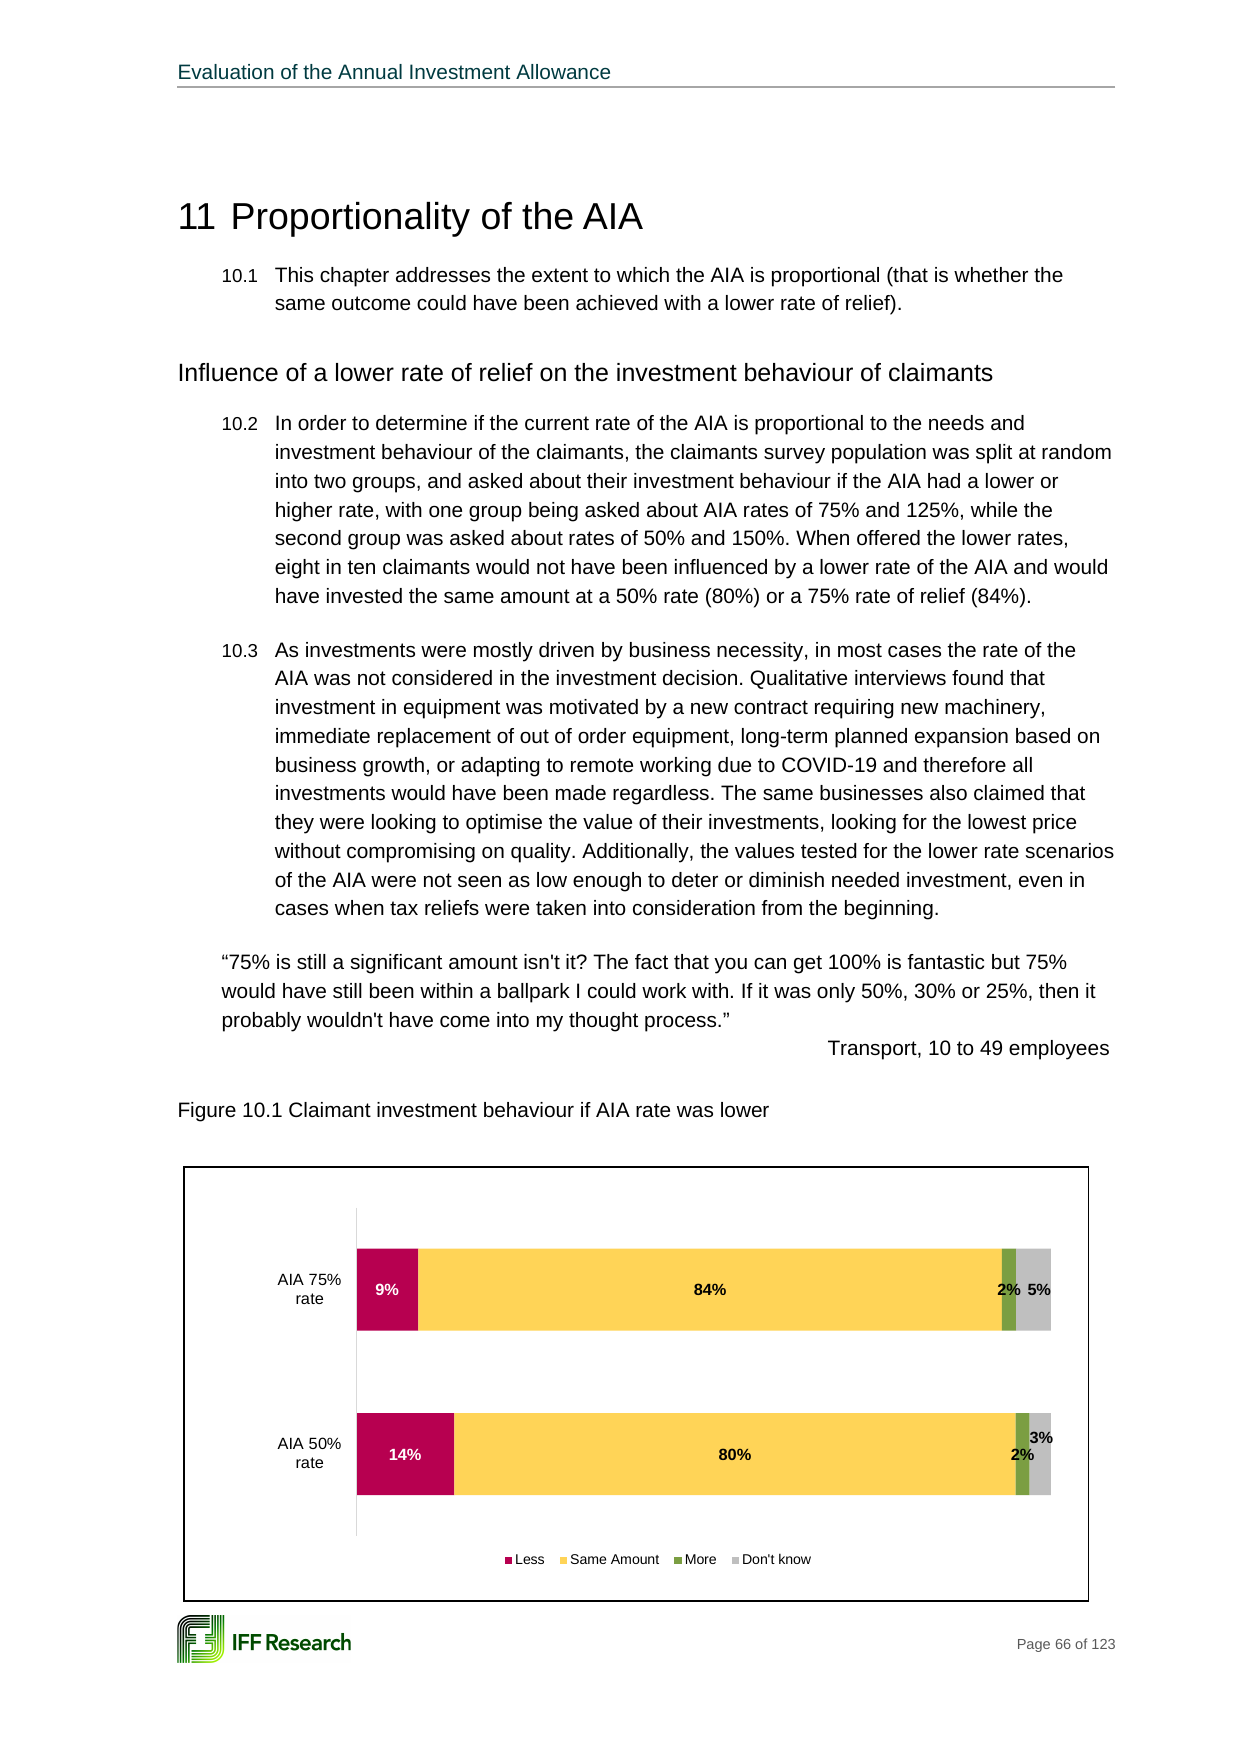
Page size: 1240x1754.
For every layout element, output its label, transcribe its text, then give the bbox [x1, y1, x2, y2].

text Transport, 10 to 49 employees [177, 1036, 1115, 1060]
list In order to determine if the current rate of the AIA is proportional to the needs and investment behaviour of the claimants, the claimants survey population was split at random into two groups, and asked about their investment behaviour if the AIA had a lower or higher rate, with one group being asked about AIA rates of 75% and 125%, while the second group was asked about rates of 50% and 150%. When offered the lower rates, eight in ten claimants would not have been influenced by a lower rate of the AIA and would have invested the same amount at a 50% rate (80%) or a 75% rate of relief (84%). [221, 411, 1115, 608]
text “75% is still a significant amount isn't it? The fact that you can get 100% is fantastic but 75% would have still been within a ballpark I could work with. If it was only 50%, 30% or 25%, then it probably wouldn't have come into my thought process.” [221, 950, 1115, 1031]
list As investments were mostly driven by business necessity, in most cases the rate of the AIA was not considered in the investment decision. Qualitative interviews found that investment in equipment was motivated by a new contract requiring new machinery, immediate replacement of out of order equipment, long-term planned expansion based on business growth, or adapting to remote working due to COVID-19 and therefore all investments would have been made regardless. The same businesses also claimed that they were looking to optimise the value of their investments, looking for the lowest price without compromising on quality. Additionally, the values tested for the lower rate scenarios of the AIA were not seen as low enough to deter or diminish needed investment, even in cases when tax reliefs were taken into consideration from the beginning. [221, 637, 1115, 920]
subtitle Proportionality of the AIA [177, 194, 1115, 237]
subtitle Influence of a lower rate of relief on the investment behaviour of claimants [177, 357, 1115, 386]
subtitle Figure 10.1 Claimant investment behaviour if AIA rate was lower [177, 1098, 1115, 1122]
list This chapter addresses the extent to which the AIA is proportional (that is whether the same outcome could have been achieved with a lower rate of relief). [221, 262, 1115, 315]
